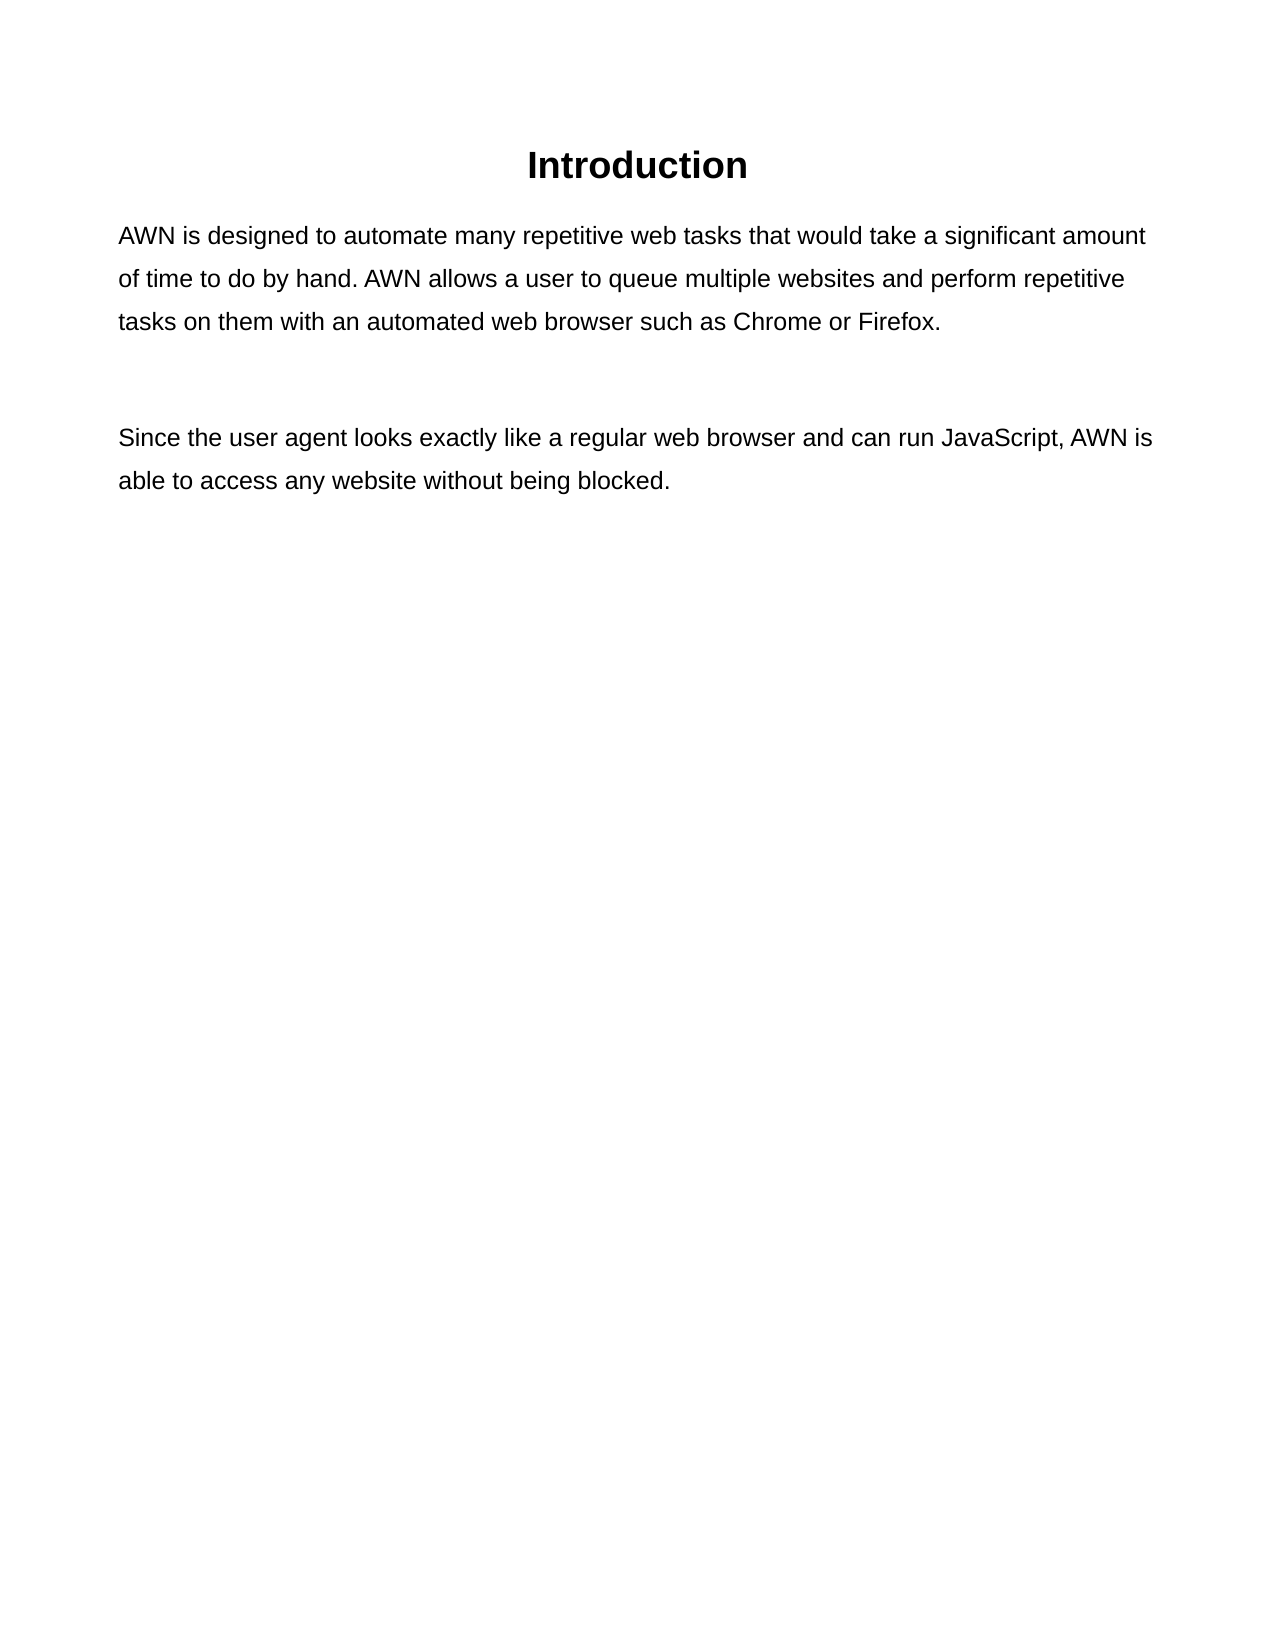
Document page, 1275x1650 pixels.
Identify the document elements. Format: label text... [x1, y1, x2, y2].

subtitle AWN is designed to automate many repetitive web tasks that would take a significant amount of time to do by hand. AWN allows a user to queue multiple websites and perform repetitive tasks on them with an automated web browser such as Chrome or Firefox. [118, 221, 1157, 336]
subtitle Introduction [118, 143, 1157, 187]
subtitle Since the user agent looks exactly like a regular web browser and can run JavaScript, AWN is able to access any website without being blocked. [118, 423, 1157, 494]
